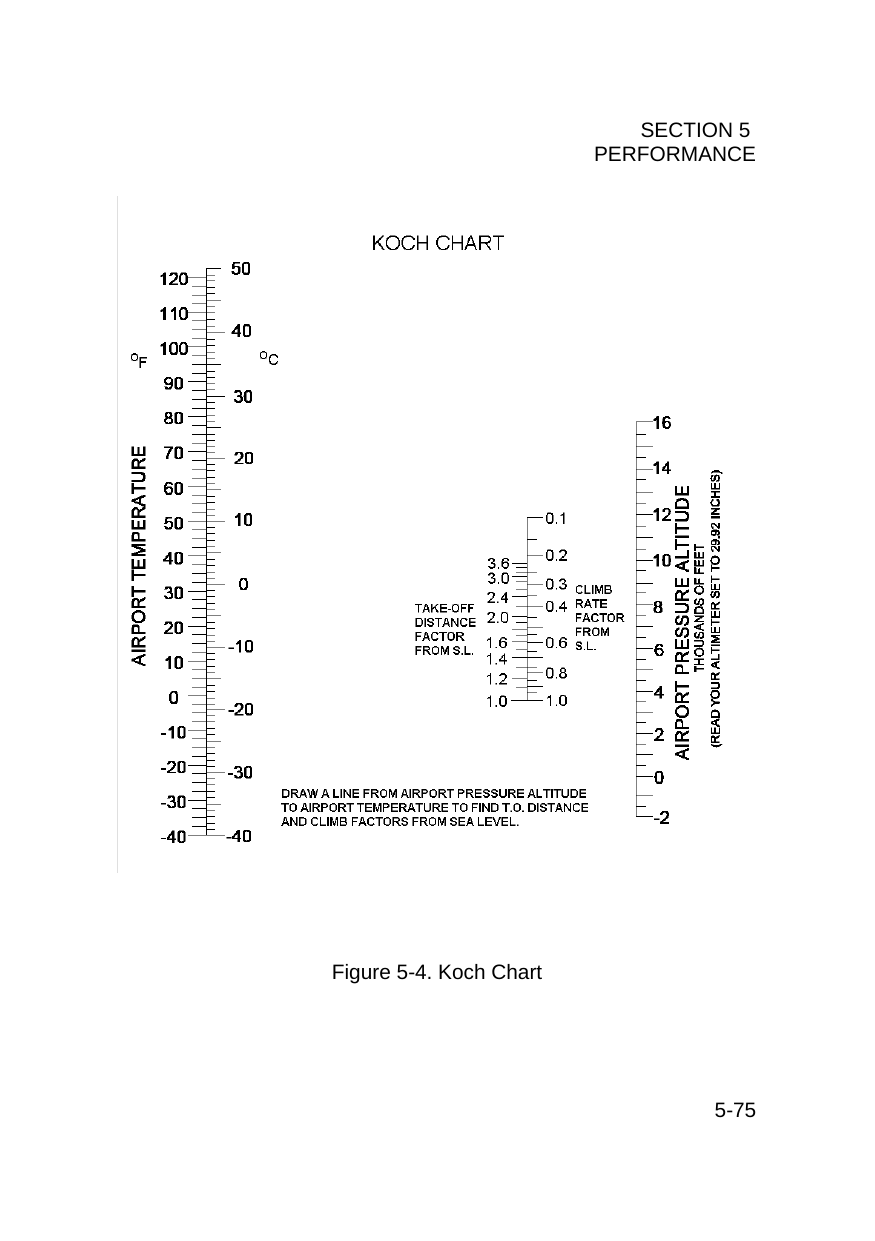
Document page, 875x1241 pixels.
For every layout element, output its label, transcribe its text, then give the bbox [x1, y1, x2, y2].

picture [117, 196, 757, 936]
text Figure 5-4. Koch Chart [118, 959, 756, 983]
